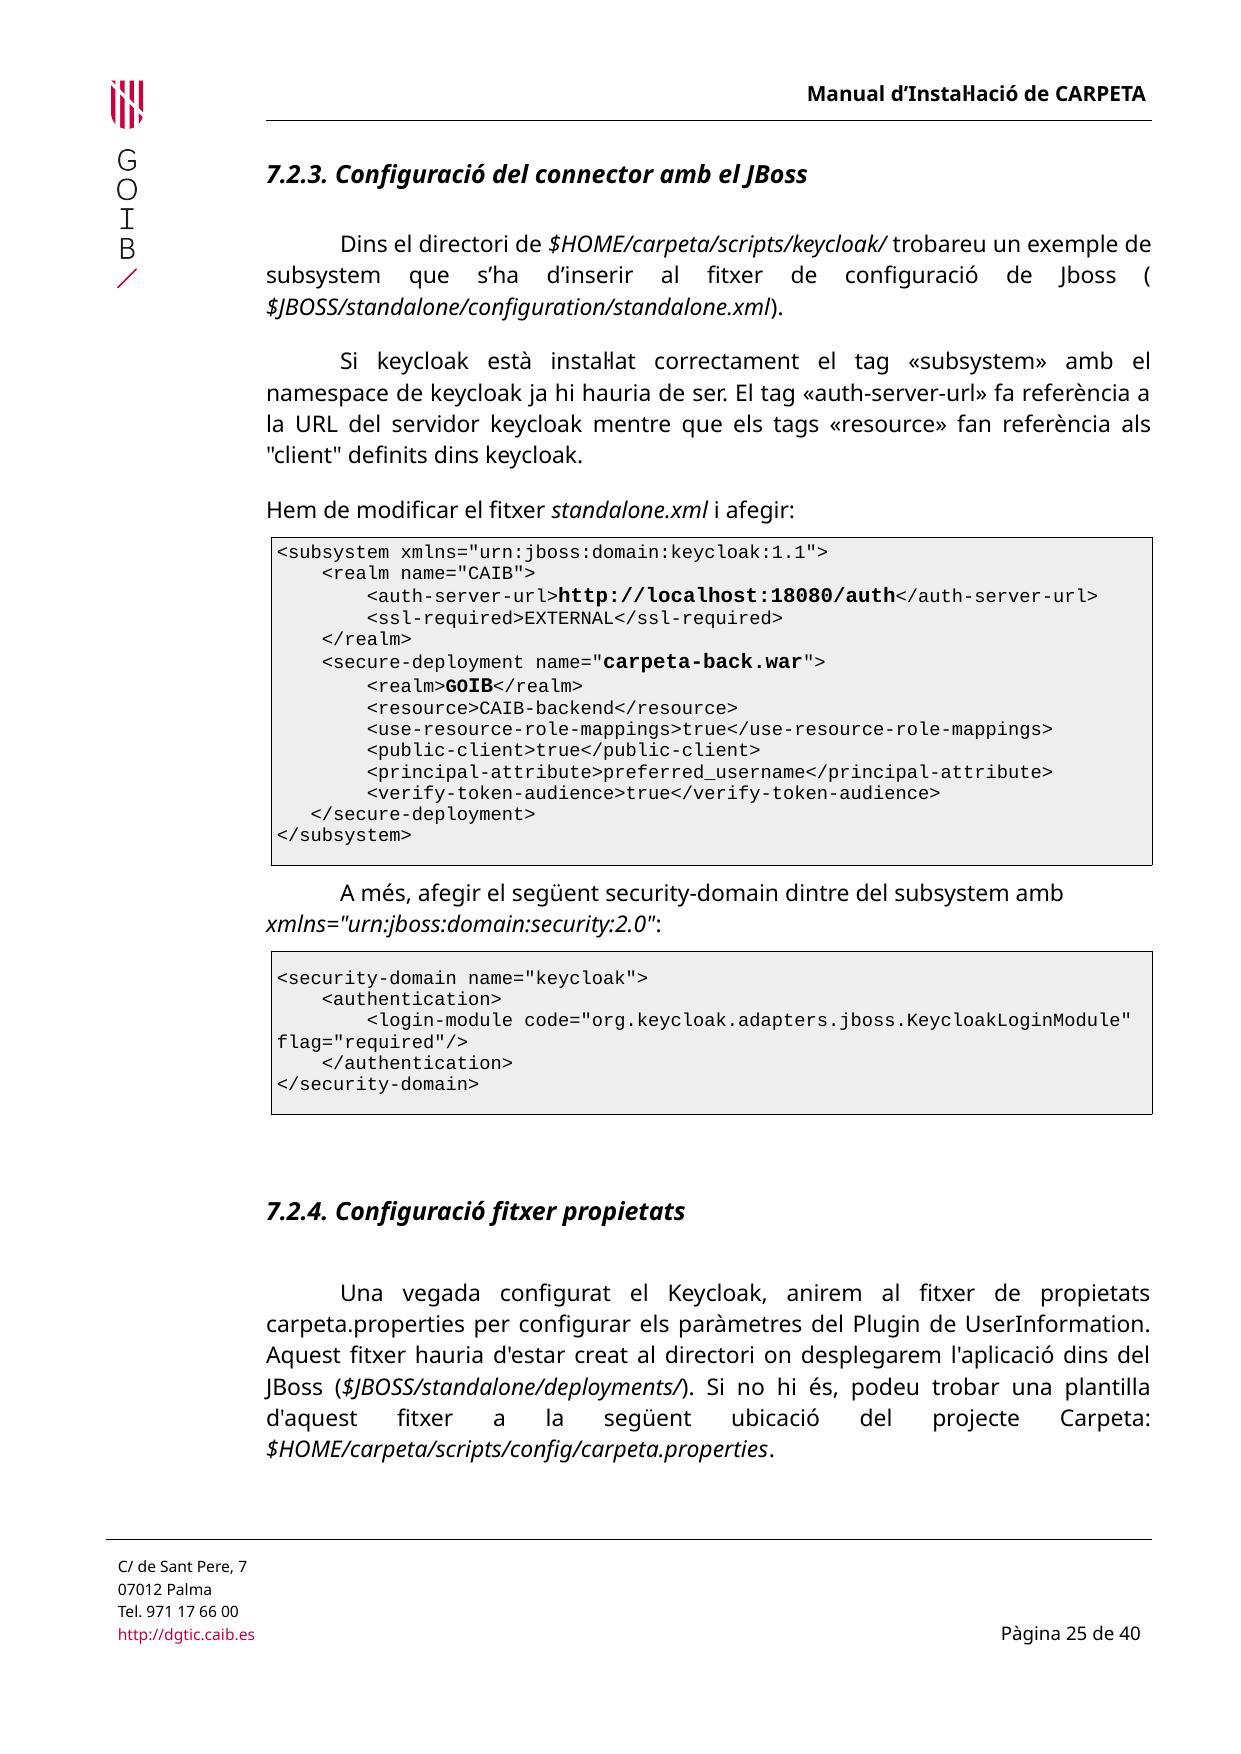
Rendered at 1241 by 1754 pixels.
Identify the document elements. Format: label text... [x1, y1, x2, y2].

table_header <security-domain name="keycloak"> <authentication> <login-module code="org.keycloak.adapters.jboss.KeycloakLoginModule" flag="required"/> </authentication> </security-domain> [272, 952, 1152, 1114]
text A més, afegir el següent security-domain dintre del subsystem amb xmlns="urn:jboss:domain:security:2.0": [266, 877, 1152, 939]
subtitle Configuració del connector amb el JBoss [266, 156, 1152, 191]
text Una vegada configurat el Keycloak, anirem al fitxer de propietats carpeta.properties per configurar els paràmetres del Plugin de UserInformation. Aquest fitxer hauria d'estar creat al directori on desplegarem l'aplicació dins del JBoss ($JBOSS/standalone/deployments/). Si no hi és, podeu trobar una plantilla d'aquest fitxer a la següent ubicació del projecte Carpeta: $HOME/carpeta/scripts/config/carpeta.properties. [266, 1277, 1152, 1464]
text Hem de modificar el fitxer standalone.xml i afegir: [266, 494, 1152, 525]
table_header <subsystem xmlns="urn:jboss:domain:keycloak:1.1"> <realm name="CAIB"> <auth-server-url>http://localhost:18080/auth</auth-server-url> <ssl-required>EXTERNAL</ssl-required> </realm> <secure-deployment name="carpeta-back.war"> <realm>GOIB</realm> <resource>CAIB-backend</resource> <use-resource-role-mappings>true</use-resource-role-mappings> <public-client>true</public-client> <principal-attribute>preferred_username</principal-attribute> <verify-token-audience>true</verify-token-audience> </secure-deployment> </subsystem> [272, 538, 1152, 865]
text Dins el directori de $HOME/carpeta/scripts/keycloak/ trobareu un exemple de subsystem que s’ha d’inserir al fitxer de configuració de Jboss ( $JBOSS/standalone/configuration/standalone.xml). [266, 197, 1152, 322]
text Si keycloak està instal·lat correctament el tag «subsystem» amb el namespace de keycloak ja hi hauria de ser. El tag «auth-server-url» fa referència a la URL del servidor keycloak mentre que els tags «resource» fan referència als "client" definits dins keycloak. [266, 345, 1152, 470]
subtitle Configuració fitxer propietats [266, 1193, 1152, 1228]
picture [82, 57, 172, 319]
